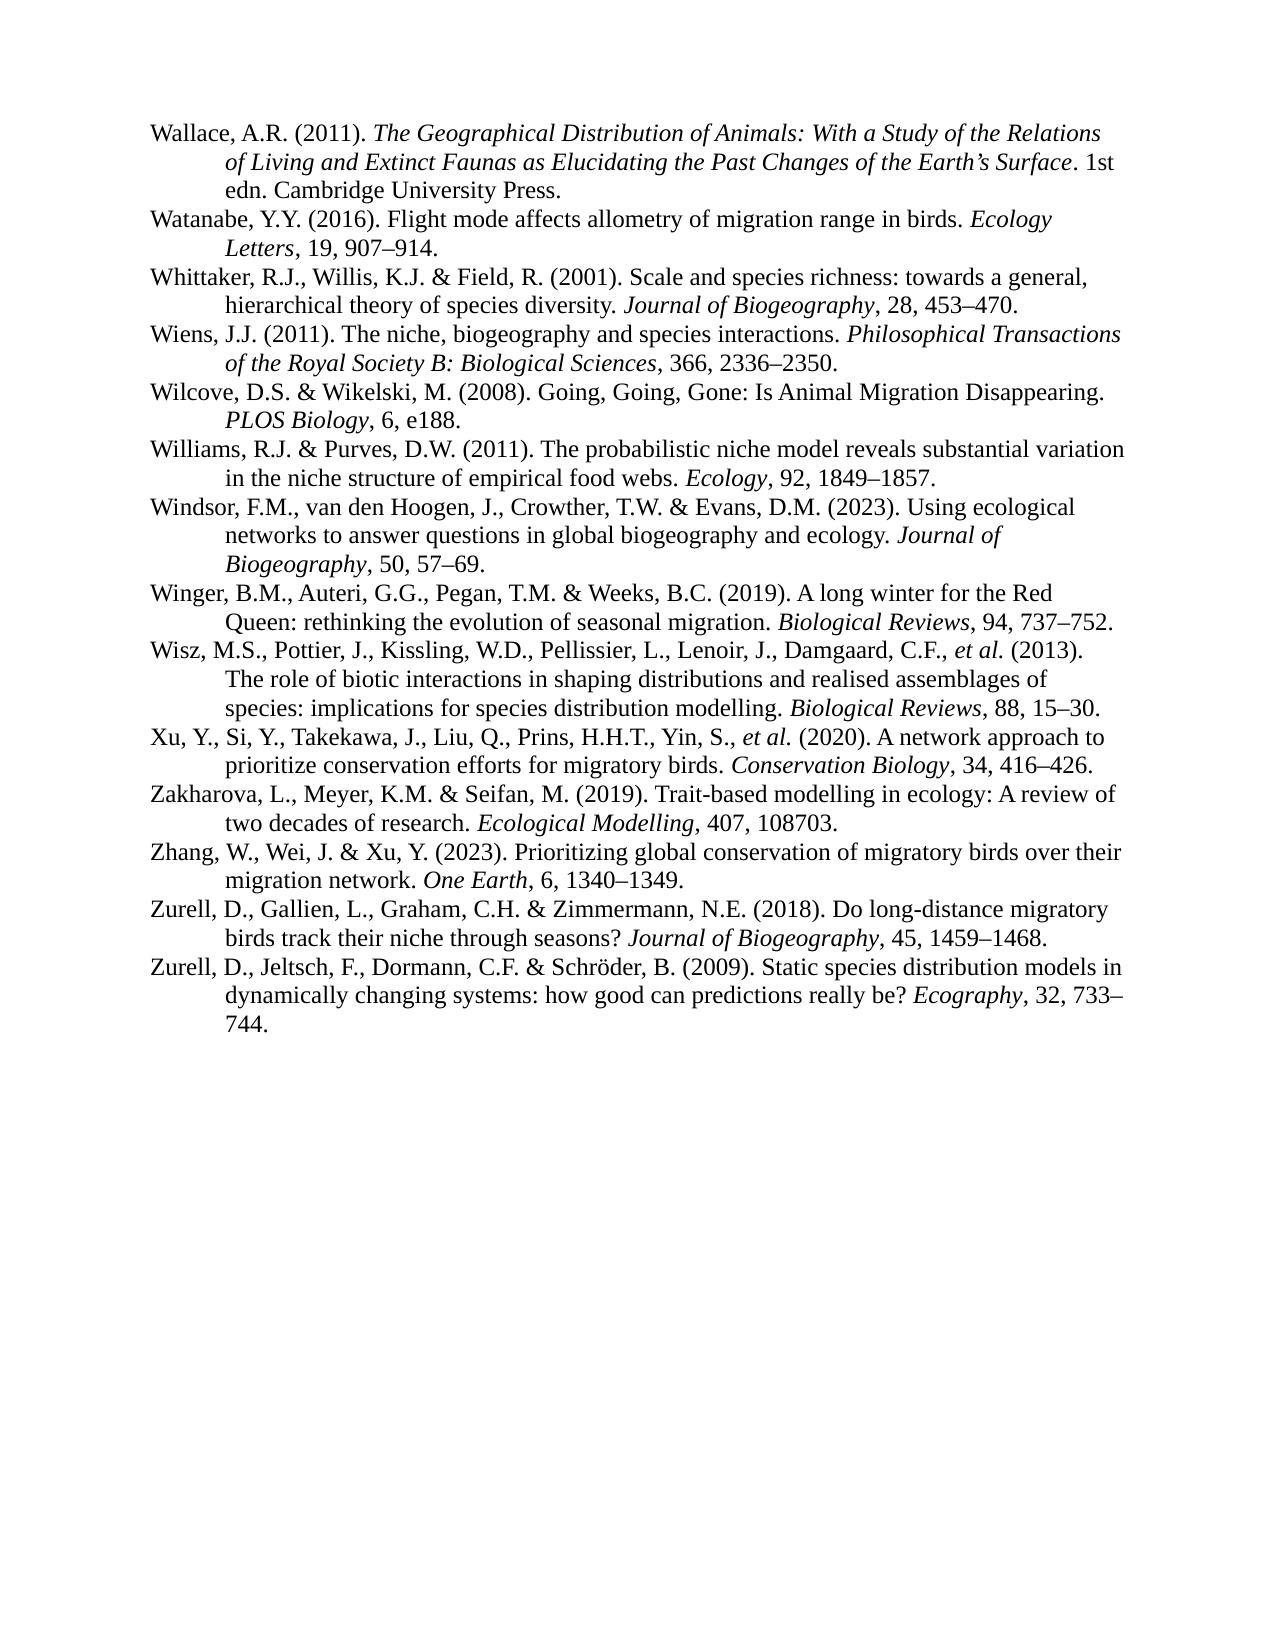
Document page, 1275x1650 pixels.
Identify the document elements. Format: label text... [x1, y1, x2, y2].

text Whittaker, R.J., Willis, K.J. & Field, R. (2001). Scale and species richness: towards a general, hierarchical theory of species diversity. Journal of Biogeography, 28, 453–470. [150, 262, 1125, 319]
text Zakharova, L., Meyer, K.M. & Seifan, M. (2019). Trait-based modelling in ecology: A review of two decades of research. Ecological Modelling, 407, 108703. [150, 779, 1125, 837]
text Zurell, D., Jeltsch, F., Dormann, C.F. & Schröder, B. (2009). Static species distribution models in dynamically changing systems: how good can predictions really be? Ecography, 32, 733–744. [150, 952, 1125, 1038]
text Watanabe, Y.Y. (2016). Flight mode affects allometry of migration range in birds. Ecology Letters, 19, 907–914. [150, 204, 1125, 262]
text Zurell, D., Gallien, L., Graham, C.H. & Zimmermann, N.E. (2018). Do long-distance migratory birds track their niche through seasons? Journal of Biogeography, 45, 1459–1468. [150, 894, 1125, 952]
text Windsor, F.M., van den Hoogen, J., Crowther, T.W. & Evans, D.M. (2023). Using ecological networks to answer questions in global biogeography and ecology. Journal of Biogeography, 50, 57–69. [150, 492, 1125, 578]
text Wilcove, D.S. & Wikelski, M. (2008). Going, Going, Gone: Is Animal Migration Disappearing. PLOS Biology, 6, e188. [150, 377, 1125, 434]
text Zhang, W., Wei, J. & Xu, Y. (2023). Prioritizing global conservation of migratory birds over their migration network. One Earth, 6, 1340–1349. [150, 837, 1125, 894]
text Wisz, M.S., Pottier, J., Kissling, W.D., Pellissier, L., Lenoir, J., Damgaard, C.F., et al. (2013). The role of biotic interactions in shaping distributions and realised assemblages of species: implications for species distribution modelling. Biological Reviews, 88, 15–30. [150, 636, 1125, 722]
text Wiens, J.J. (2011). The niche, biogeography and species interactions. Philosophical Transactions of the Royal Society B: Biological Sciences, 366, 2336–2350. [150, 319, 1125, 377]
text Williams, R.J. & Purves, D.W. (2011). The probabilistic niche model reveals substantial variation in the niche structure of empirical food webs. Ecology, 92, 1849–1857. [150, 434, 1125, 492]
text Wallace, A.R. (2011). The Geographical Distribution of Animals: With a Study of the Relations of Living and Extinct Faunas as Elucidating the Past Changes of the Earth’s Surface. 1st edn. Cambridge University Press. [150, 118, 1125, 204]
text Winger, B.M., Auteri, G.G., Pegan, T.M. & Weeks, B.C. (2019). A long winter for the Red Queen: rethinking the evolution of seasonal migration. Biological Reviews, 94, 737–752. [150, 578, 1125, 636]
text Xu, Y., Si, Y., Takekawa, J., Liu, Q., Prins, H.H.T., Yin, S., et al. (2020). A network approach to prioritize conservation efforts for migratory birds. Conservation Biology, 34, 416–426. [150, 722, 1125, 779]
